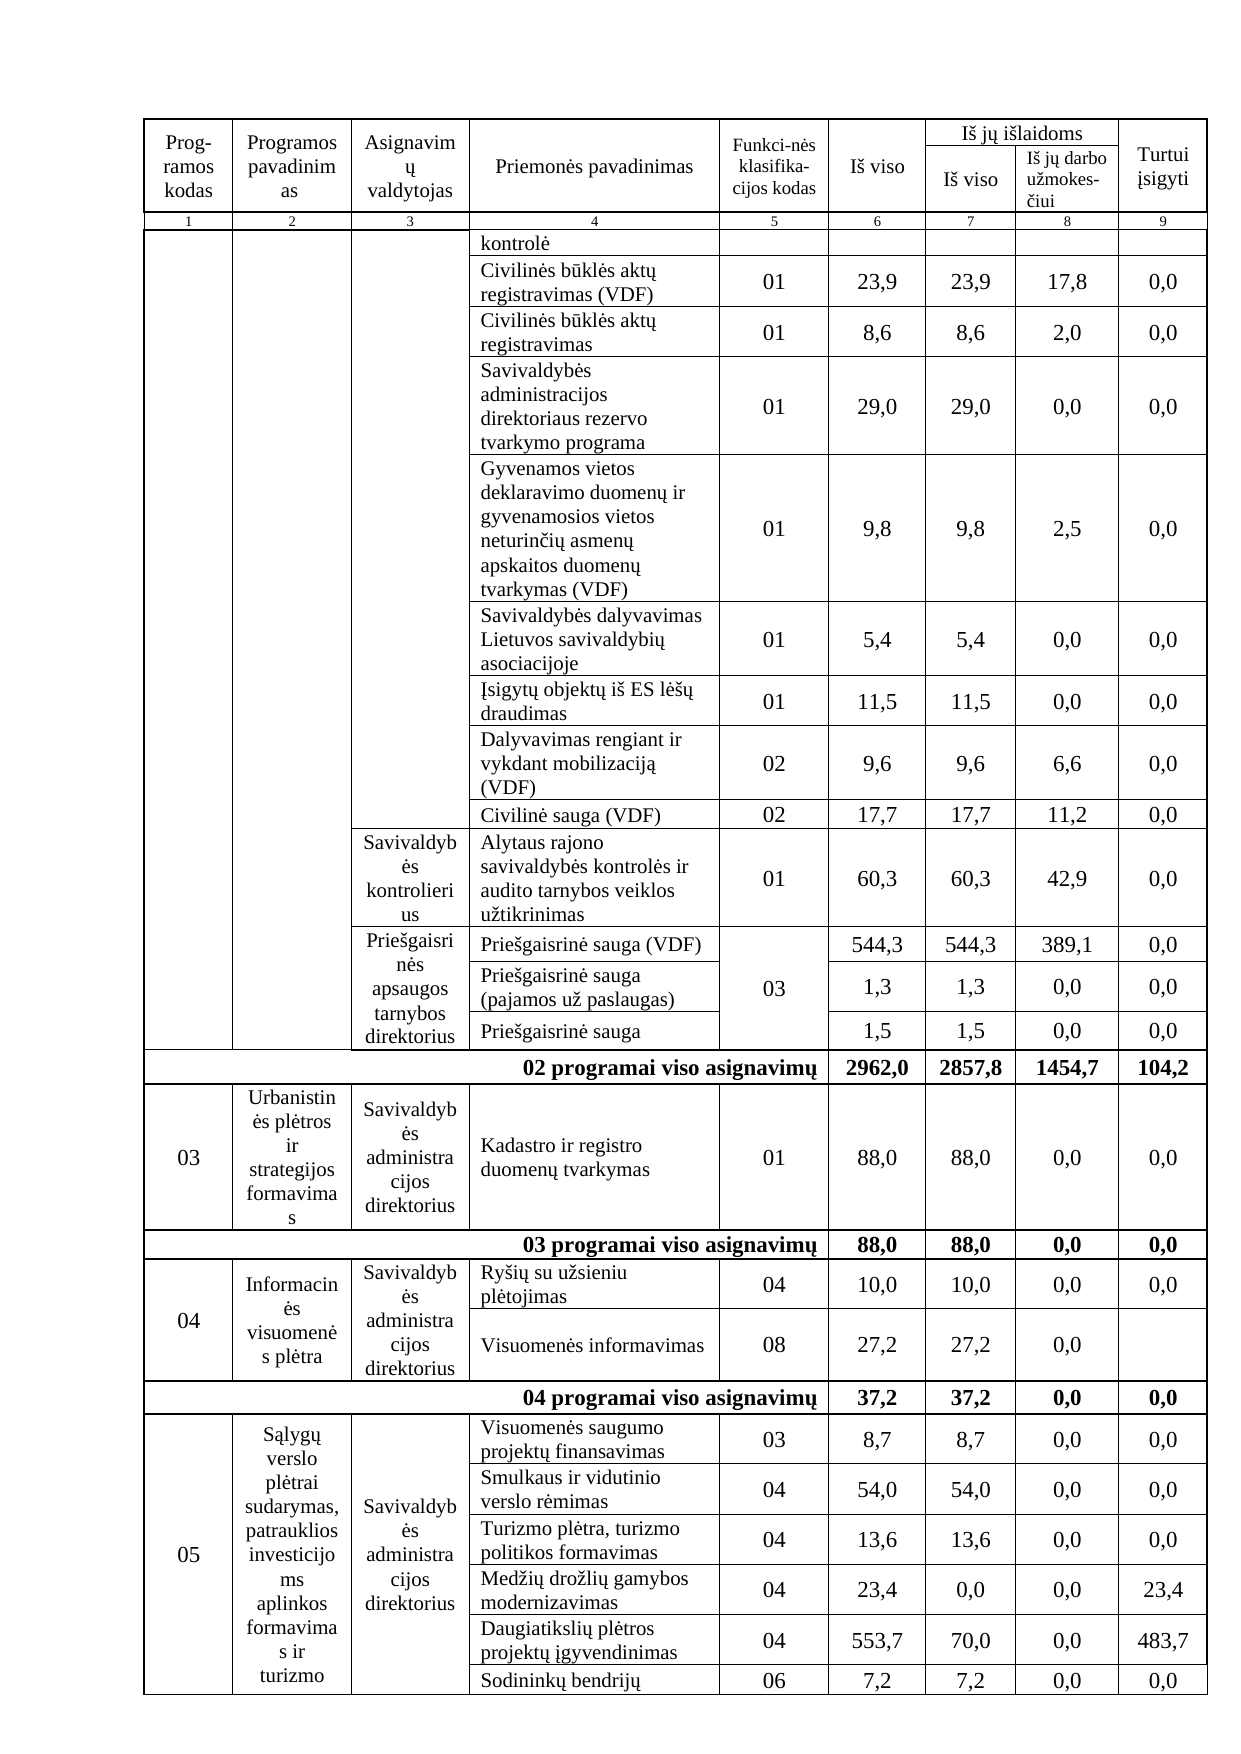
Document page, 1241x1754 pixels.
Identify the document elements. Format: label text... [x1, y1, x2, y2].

table_cell 0,0 [1119, 307, 1206, 356]
table_cell Savivaldybės administracijos direktorius [352, 1085, 469, 1229]
table_cell 9,8 [926, 455, 1015, 601]
table_cell 37,2 [829, 1382, 925, 1413]
table_cell 01 [720, 829, 828, 926]
table_cell Civilinė sauga (VDF) [470, 800, 719, 828]
table_cell Visuomenės informavimas [470, 1309, 719, 1380]
table_cell 483,7 [1119, 1615, 1206, 1664]
table_cell 54,0 [926, 1464, 1015, 1513]
table_cell 1454,7 [1016, 1051, 1118, 1083]
table_cell Daugiatikslių plėtros projektų įgyvendinimas [470, 1615, 719, 1664]
table_cell 389,1 [1016, 927, 1118, 961]
table_cell 9,6 [829, 726, 925, 799]
table_cell 0,0 [1016, 1260, 1118, 1308]
table_cell 04 [720, 1260, 828, 1308]
table_cell Priešgaisrinė sauga (pajamos už paslaugas) [470, 962, 719, 1011]
table_cell 04 [145, 1260, 232, 1380]
table_cell 8,6 [829, 307, 925, 356]
table_cell 88,0 [926, 1085, 1015, 1229]
table_cell 2,0 [1016, 307, 1118, 356]
table_cell 54,0 [829, 1464, 925, 1513]
table_cell Alytaus rajono savivaldybės kontrolės ir audito tarnybos veiklos užtikrinimas [470, 829, 719, 926]
table_cell 0,0 [1119, 676, 1206, 725]
table_cell [1016, 230, 1118, 255]
table_cell 0,0 [1016, 1464, 1118, 1513]
table_cell 0,0 [1119, 1665, 1207, 1694]
table_cell Sąlygų verslo plėtrai sudarymas, patrauklios investicijoms aplinkos formavimas ir turizmo [233, 1415, 351, 1694]
table_cell 04 [720, 1464, 828, 1513]
table_cell 4 [470, 213, 719, 229]
table_cell 04 programai viso asignavimų [145, 1382, 828, 1413]
table_cell 23,4 [1119, 1565, 1206, 1614]
table_cell 1 [145, 213, 232, 229]
table_cell 0,0 [1119, 1085, 1206, 1229]
table_cell 04 [720, 1565, 828, 1614]
table_cell [1119, 230, 1206, 255]
table_cell 23,9 [829, 256, 925, 306]
table_cell 06 [720, 1665, 828, 1694]
table_cell 0,0 [1119, 256, 1206, 306]
table_cell 0,0 [1119, 602, 1206, 675]
table_cell 0,0 [1016, 1231, 1118, 1258]
table_cell 1,5 [829, 1012, 925, 1048]
table_cell 0,0 [1119, 1012, 1206, 1048]
table_cell 6,6 [1016, 726, 1118, 799]
table_cell 03 [720, 927, 828, 1048]
table_cell [145, 231, 232, 1048]
table_cell 0,0 [1119, 1231, 1206, 1258]
table_cell 8,7 [926, 1415, 1015, 1463]
table_cell 9 [1119, 213, 1207, 229]
table_cell 8,6 [926, 307, 1015, 356]
table_cell 11,2 [1016, 800, 1118, 828]
table_cell 88,0 [829, 1085, 925, 1229]
table_cell 7 [926, 213, 1015, 229]
table_cell 01 [720, 676, 828, 725]
table_cell 29,0 [829, 357, 925, 454]
table_header Iš viso [829, 120, 925, 211]
table_cell Savivaldybės kontrolierius [352, 829, 469, 926]
table_cell [233, 231, 351, 1048]
table_cell 23,9 [926, 256, 1015, 306]
table_cell Savivaldybės administracijos direktoriaus rezervo tvarkymo programa [470, 357, 719, 454]
table_cell 03 [145, 1085, 232, 1229]
table_cell 0,0 [1016, 1615, 1118, 1664]
table_cell 3 [352, 213, 469, 229]
table_cell 42,9 [1016, 829, 1118, 926]
table_cell 0,0 [1119, 962, 1206, 1011]
table_cell Smulkaus ir vidutinio verslo rėmimas [470, 1464, 719, 1513]
table_cell 0,0 [1119, 1415, 1206, 1463]
table_cell 2962,0 [829, 1051, 925, 1083]
table_header Funkci-nės klasifika-cijos kodas [720, 120, 828, 211]
table_cell 0,0 [1119, 1382, 1206, 1413]
table_header Priemonės pavadinimas [470, 120, 719, 211]
table_cell 60,3 [926, 829, 1015, 926]
table_cell 1,3 [829, 962, 925, 1011]
table_cell Informacinės visuomenės plėtra [233, 1260, 351, 1380]
table_cell 0,0 [1016, 1515, 1118, 1564]
table_cell Priešgaisrinė sauga (VDF) [470, 927, 719, 961]
table_cell 0,0 [1119, 829, 1206, 926]
table_cell 02 [720, 726, 828, 799]
table_cell 11,5 [829, 676, 925, 725]
table_cell Medžių drožlių gamybos modernizavimas [470, 1565, 719, 1614]
table_cell Sodininkų bendrijų [470, 1665, 719, 1694]
table_cell 8,7 [829, 1415, 925, 1463]
table_cell 0,0 [1119, 1464, 1206, 1513]
table_cell 37,2 [926, 1382, 1015, 1413]
table_cell 70,0 [926, 1615, 1015, 1664]
table_cell 60,3 [829, 829, 925, 926]
table_cell 88,0 [926, 1231, 1015, 1258]
table_cell Ryšių su užsieniu plėtojimas [470, 1260, 719, 1308]
table_cell 08 [720, 1309, 828, 1380]
table_cell 544,3 [926, 927, 1015, 961]
table_cell 17,8 [1016, 256, 1118, 306]
table_cell 0,0 [1119, 726, 1206, 799]
table_cell Priešgaisrinės apsaugos tarnybos direktorius [352, 927, 469, 1048]
table_cell 5,4 [829, 602, 925, 675]
table_cell Civilinės būklės aktų registravimas (VDF) [470, 256, 719, 306]
table_cell Kadastro ir registro duomenų tvarkymas [470, 1085, 719, 1229]
table_cell 0,0 [926, 1565, 1015, 1614]
table_cell Gyvenamos vietos deklaravimo duomenų ir gyvenamosios vietos neturinčių asmenų apskaitos duomenų tvarkymas (VDF) [470, 455, 719, 601]
table_cell Dalyvavimas rengiant ir vykdant mobilizaciją (VDF) [470, 726, 719, 799]
table_cell kontrolė [470, 230, 719, 255]
table_cell [720, 230, 828, 255]
table_cell 5 [720, 213, 828, 229]
table_cell 0,0 [1119, 455, 1206, 601]
table_cell 0,0 [1016, 962, 1118, 1011]
table_cell 9,8 [829, 455, 925, 601]
table_cell 8 [1016, 213, 1118, 229]
table_cell 29,0 [926, 357, 1015, 454]
table_cell 0,0 [1016, 1665, 1118, 1694]
table_cell 11,5 [926, 676, 1015, 725]
table_cell 04 [720, 1615, 828, 1664]
table_cell 2857,8 [926, 1051, 1015, 1083]
table_cell 03 programai viso asignavimų [145, 1231, 828, 1258]
table_cell 0,0 [1016, 357, 1118, 454]
table_cell 27,2 [926, 1309, 1015, 1380]
table_header Iš jų išlaidoms [926, 120, 1118, 145]
table_header Programos pavadinimas [233, 120, 351, 211]
table_cell 6 [829, 213, 925, 229]
table_cell 0,0 [1016, 1382, 1118, 1413]
table_cell 01 [720, 357, 828, 454]
table_header Asignavimų valdytojas [352, 120, 469, 211]
table_cell 553,7 [829, 1615, 925, 1664]
table_cell 7,2 [829, 1665, 925, 1694]
table_cell Savivaldybės dalyvavimas Lietuvos savivaldybių asociacijoje [470, 602, 719, 675]
table_cell 0,0 [1016, 1012, 1118, 1048]
table_cell 01 [720, 307, 828, 356]
table_cell 0,0 [1016, 1309, 1118, 1380]
table_cell 0,0 [1119, 927, 1206, 961]
table_cell 17,7 [829, 800, 925, 828]
table_cell 0,0 [1119, 1260, 1206, 1308]
table_cell Iš jų darbo užmokes-čiui [1016, 146, 1118, 211]
table_cell 0,0 [1119, 800, 1206, 828]
table_cell 01 [720, 455, 828, 601]
table_cell 0,0 [1119, 1515, 1206, 1564]
table_cell 17,7 [926, 800, 1015, 828]
table_header Prog-ramos kodas [145, 120, 232, 211]
table_cell Savivaldybės administracijos direktorius [352, 1260, 469, 1380]
table_cell Įsigytų objektų iš ES lėšų draudimas [470, 676, 719, 725]
table_cell 03 [720, 1415, 828, 1463]
table_cell 0,0 [1016, 1085, 1118, 1229]
table_cell 0,0 [1016, 1415, 1118, 1463]
table_cell 04 [720, 1515, 828, 1564]
table_cell 01 [720, 1085, 828, 1229]
table_cell 27,2 [829, 1309, 925, 1380]
table_cell 13,6 [829, 1515, 925, 1564]
table_cell 1,5 [926, 1012, 1015, 1048]
table_cell 01 [720, 602, 828, 675]
table_cell Civilinės būklės aktų registravimas [470, 307, 719, 356]
table_cell 7,2 [926, 1665, 1015, 1694]
table_cell 544,3 [829, 927, 925, 961]
table_cell [926, 230, 1015, 255]
table_cell Urbanistinės plėtros ir strategijos formavimas [233, 1085, 351, 1229]
table_cell 10,0 [829, 1260, 925, 1308]
table_cell 0,0 [1016, 676, 1118, 725]
table_cell [1119, 1309, 1206, 1380]
table_cell 01 [720, 256, 828, 306]
table_cell 0,0 [1016, 1565, 1118, 1614]
table_cell 0,0 [1119, 357, 1206, 454]
table_cell 1,3 [926, 962, 1015, 1011]
table_cell 9,6 [926, 726, 1015, 799]
table_cell 02 [720, 800, 828, 828]
table_cell 2,5 [1016, 455, 1118, 601]
table_cell [352, 231, 469, 828]
table_cell 13,6 [926, 1515, 1015, 1564]
table_cell Priešgaisrinė sauga [470, 1012, 719, 1048]
table_cell Turizmo plėtra, turizmo politikos formavimas [470, 1515, 719, 1564]
table_cell 2 [233, 213, 351, 229]
table_cell 104,2 [1119, 1051, 1206, 1083]
table_cell 88,0 [829, 1231, 925, 1258]
table_cell 10,0 [926, 1260, 1015, 1308]
table_cell Iš viso [926, 146, 1015, 211]
table_cell 02 programai viso asignavimų [145, 1050, 828, 1083]
table_cell [829, 230, 925, 255]
table_cell 5,4 [926, 602, 1015, 675]
table_cell Visuomenės saugumo projektų finansavimas [470, 1415, 719, 1463]
table_cell Savivaldybės administracijos direktorius [352, 1415, 469, 1694]
table_header Turtui įsigyti [1119, 120, 1206, 211]
table_cell 0,0 [1016, 602, 1118, 675]
table_cell 23,4 [829, 1565, 925, 1614]
table_cell 05 [145, 1415, 232, 1694]
